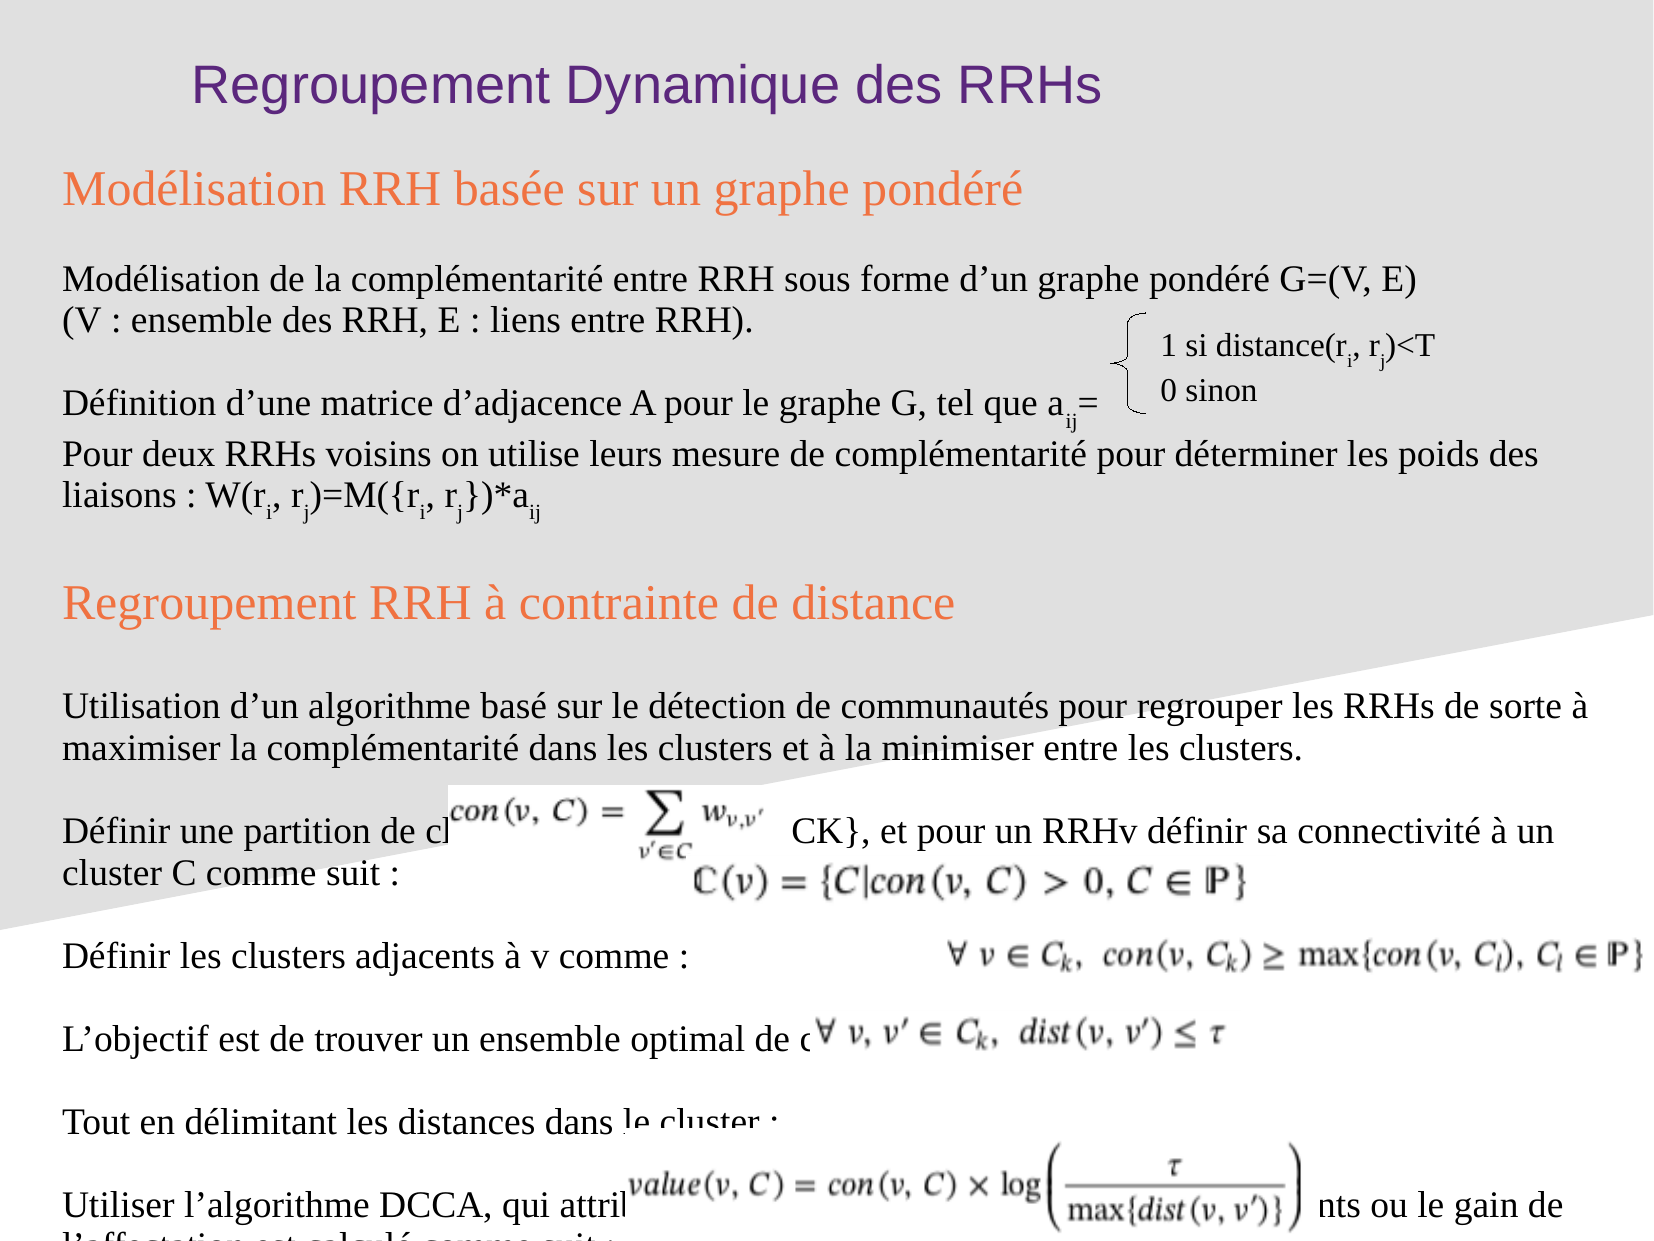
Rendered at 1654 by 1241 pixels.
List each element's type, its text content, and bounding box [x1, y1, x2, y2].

picture [944, 932, 1651, 981]
text_box Regroupement Dynamique des RRHs [11, 47, 1607, 123]
picture [448, 785, 1276, 910]
text_box Modélisation RRH basée sur un graphe pondéré Modélisation de la complémentarité entre RRH sous forme d’un graphe pondéré G=(V, E) (V : ensemble des RRH, E : liens entre RRH). Définition d’une matrice d’adjacence A pour le graphe G, tel que aij= Pour deux RRHs voisins on utilise leurs mesure de complémentarité pour déterminer les poids des liaisons : W(ri, rj)=M({ri, rj})*aij Regroupement RRH à contrainte de distance Utilisation d’un algorithme basé sur le détection de communautés pour regrouper les RRHs de sorte à maximiser la complémentarité dans les clusters et à la minimiser entre les clusters. Définir une partition de clusters P={C1, C2, …, CK}, et pour un RRHv définir sa connectivité à un cluster C comme suit : Définir les clusters adjacents à v comme : L’objectif est de trouver un ensemble optimal de cluster P : Tout en délimitant les distances dans le cluster : Utiliser l’algorithme DCCA, qui attribue itérativement des RRHs au clusters adjacents ou le gain de l’affectation est calculé comme suit : [47, 153, 1607, 1241]
text_box 1 si distance(ri, rj)<T 0 sinon [1145, 318, 1489, 408]
chart [631, 613, 750, 673]
picture [625, 1128, 1320, 1241]
picture [810, 1009, 1241, 1057]
